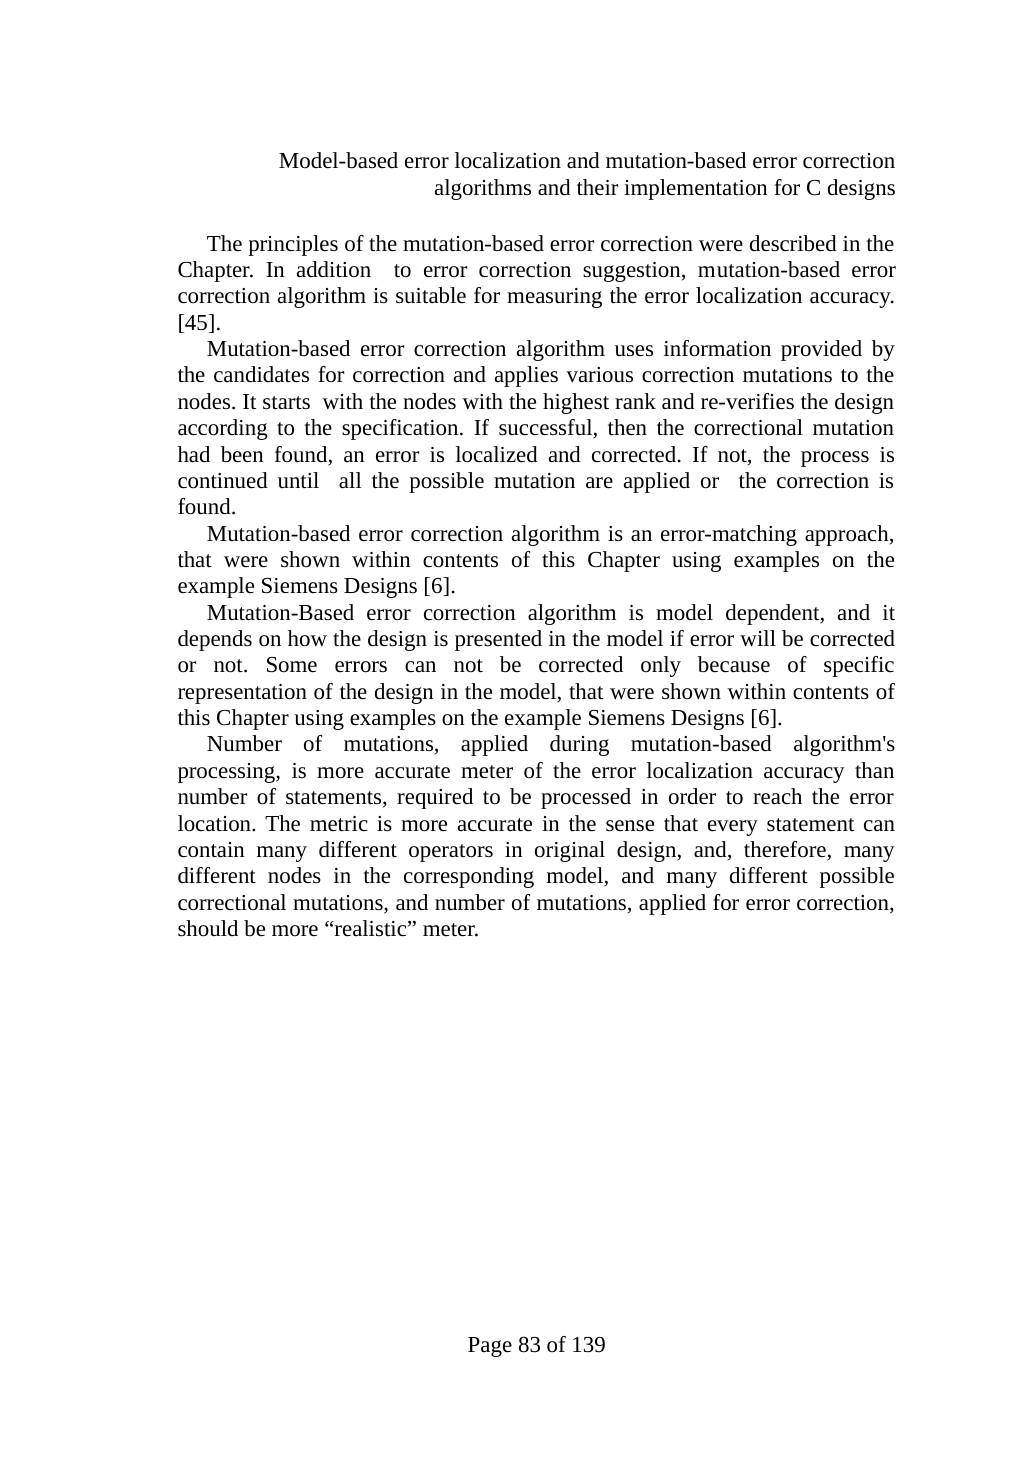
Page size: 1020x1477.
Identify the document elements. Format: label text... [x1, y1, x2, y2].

text Mutation-based error correction algorithm is an error-matching approach, that were shown within contents of this Chapter using examples on the example Siemens Designs [6]. [177, 520, 896, 599]
text Mutation-based error correction algorithm uses information provided by the candidates for correction and applies various correction mutations to the nodes. It starts with the nodes with the highest rank and re-verifies the design according to the specification. If successful, then the correctional mutation had been found, an error is localized and corrected. If not, the process is continued until all the possible mutation are applied or the correction is found. [177, 335, 896, 520]
text Mutation-Based error correction algorithm is model dependent, and it depends on how the design is presented in the model if error will be corrected or not. Some errors can not be corrected only because of specific representation of the design in the model, that were shown within contents of this Chapter using examples on the example Siemens Designs [6]. [177, 599, 896, 731]
text Number of mutations, applied during mutation-based algorithm's processing, is more accurate meter of the error localization accuracy than number of statements, required to be processed in order to reach the error location. The metric is more accurate in the sense that every statement can contain many different operators in original design, and, therefore, many different nodes in the corresponding model, and many different possible correctional mutations, and number of mutations, applied for error correction, should be more “realistic” meter. [177, 731, 896, 941]
text The principles of the mutation-based error correction were described in the Chapter. In addition to error correction suggestion, mutation-based error correction algorithm is suitable for measuring the error localization accuracy. [45]. [177, 230, 896, 335]
